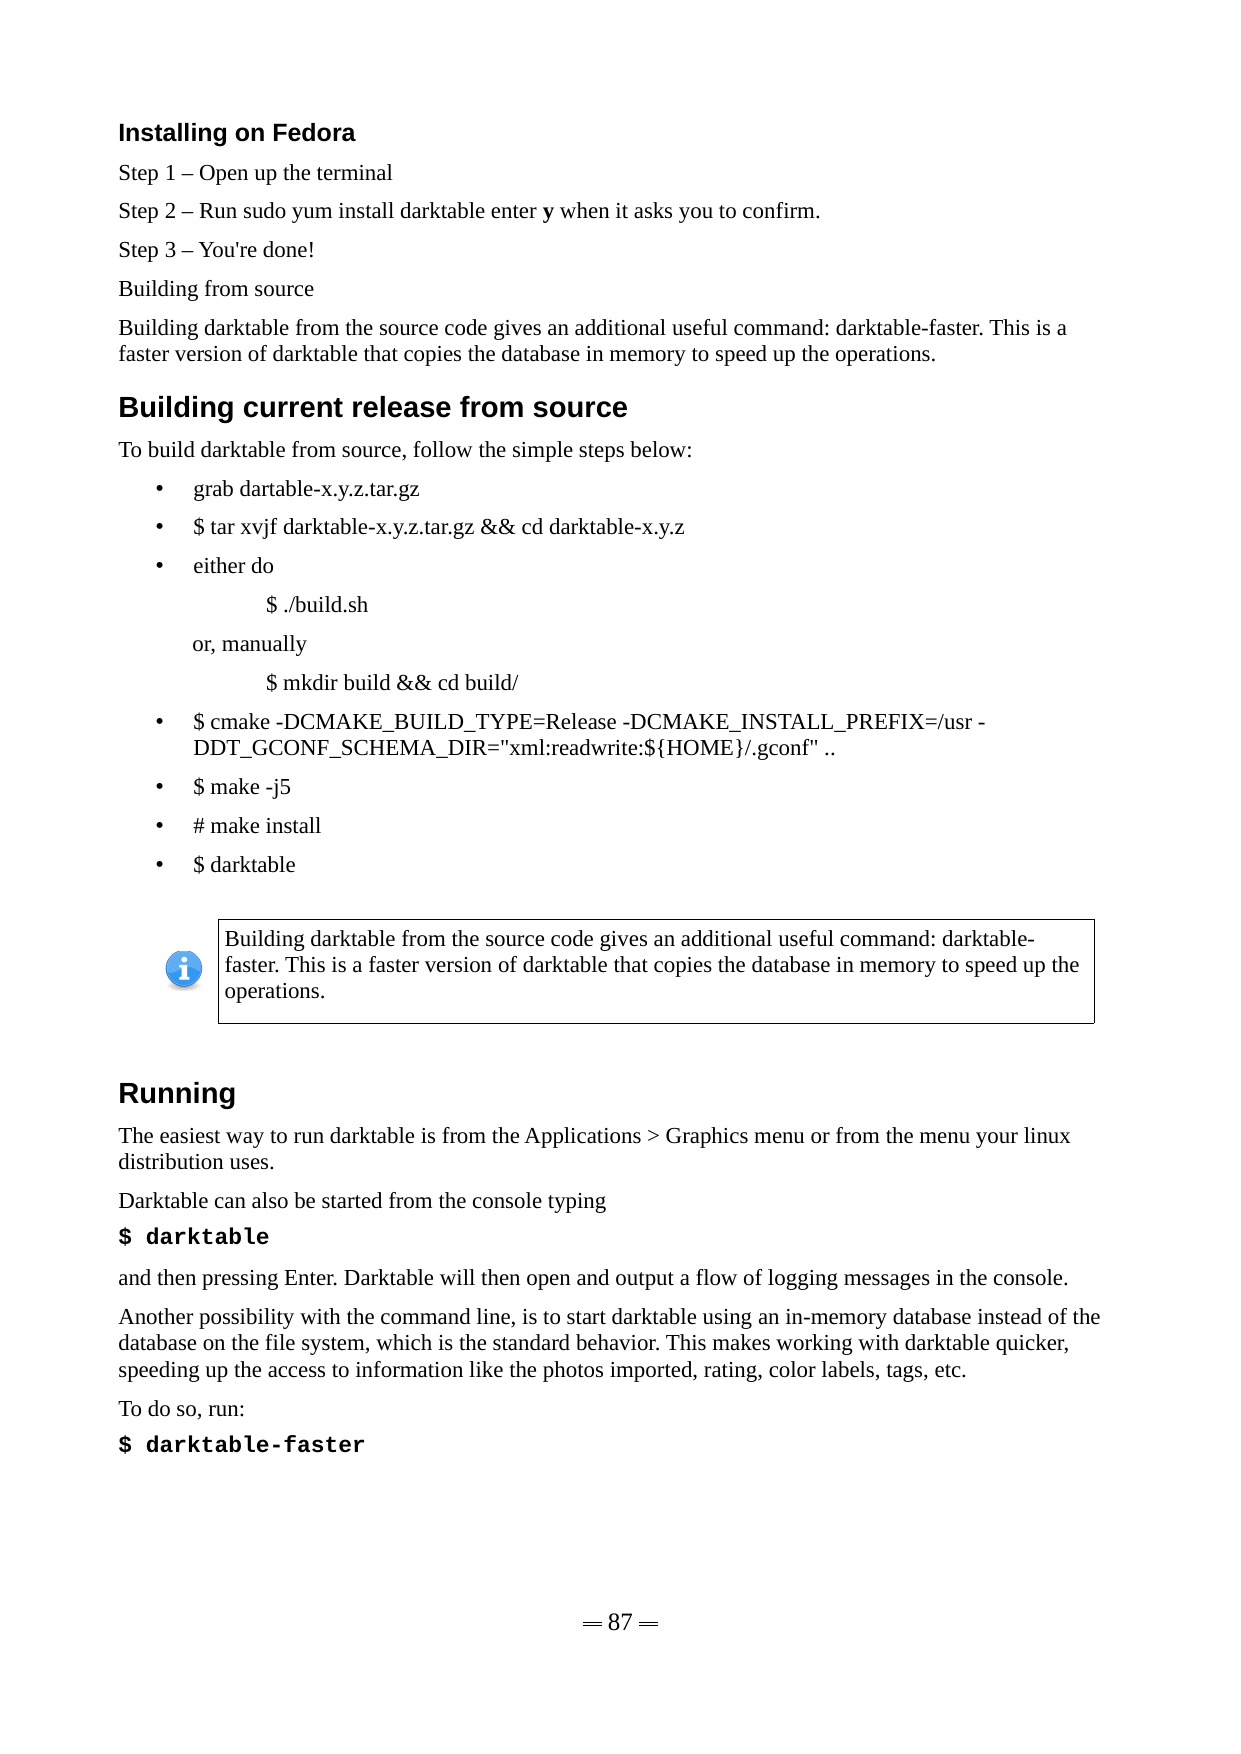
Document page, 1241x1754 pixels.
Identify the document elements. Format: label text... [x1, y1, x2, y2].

text Darktable can also be started from the console typing [118, 1187, 1122, 1213]
list $ make -j5 [156, 773, 1122, 799]
text $ mkdir build && cd build/ [118, 669, 1122, 695]
table_header [149, 919, 218, 1023]
text and then pressing Enter. Darktable will then open and output a flow of logging messages in the console. [118, 1264, 1122, 1291]
text To do so, run: [118, 1394, 1122, 1421]
subtitle Installing on Fedora [118, 118, 1122, 147]
text Another possibility with the command line, is to start darktable using an in-memory database instead of the database on the file system, which is the standard behavior. This makes working with darktable quicker, speeding up the access to information like the photos imported, rating, color labels, tags, etc. [118, 1303, 1122, 1382]
list grab dartable-x.y.z.tar.gz [156, 474, 1122, 501]
text Step 2 – Run sudo yum install darktable enter y when it asks you to confirm. [118, 197, 1122, 224]
text or, manually [118, 630, 1122, 656]
text To build darktable from source, follow the simple steps below: [118, 436, 1122, 462]
list $ cmake -DCMAKE_BUILD_TYPE=Release -DCMAKE_INSTALL_PREFIX=/usr -DDT_GCONF_SCHEMA_DIR="xml:readwrite:${HOME}/.gconf" .. [156, 708, 1122, 760]
text Step 1 – Open up the terminal [118, 159, 1122, 185]
text Step 3 – You're done! [118, 236, 1122, 263]
list $ darktable [156, 851, 1122, 877]
subtitle Running [118, 1076, 1122, 1110]
list $ tar xvjf darktable-x.y.z.tar.gz && cd darktable-x.y.z [156, 513, 1122, 540]
text Building from source [118, 275, 1122, 302]
text $ ./build.sh [118, 591, 1122, 617]
picture [163, 951, 204, 991]
text The easiest way to run darktable is from the Applications > Graphics menu or from the menu your linux distribution uses. [118, 1122, 1122, 1174]
list # make install [156, 812, 1122, 838]
text $ darktable-faster [118, 1433, 1122, 1459]
text Building darktable from the source code gives an additional useful command: darktable-faster. This is a faster version of darktable that copies the database in memory to speed up the operations. [118, 314, 1122, 367]
list either do [156, 552, 1122, 579]
text $ darktable [118, 1226, 1122, 1252]
table_header Building darktable from the source code gives an additional useful command: darktable-faster. This is a faster version of darktable that copies the database in memory to speed up the operations. [219, 920, 1094, 1023]
subtitle Building current release from source [118, 390, 1122, 424]
